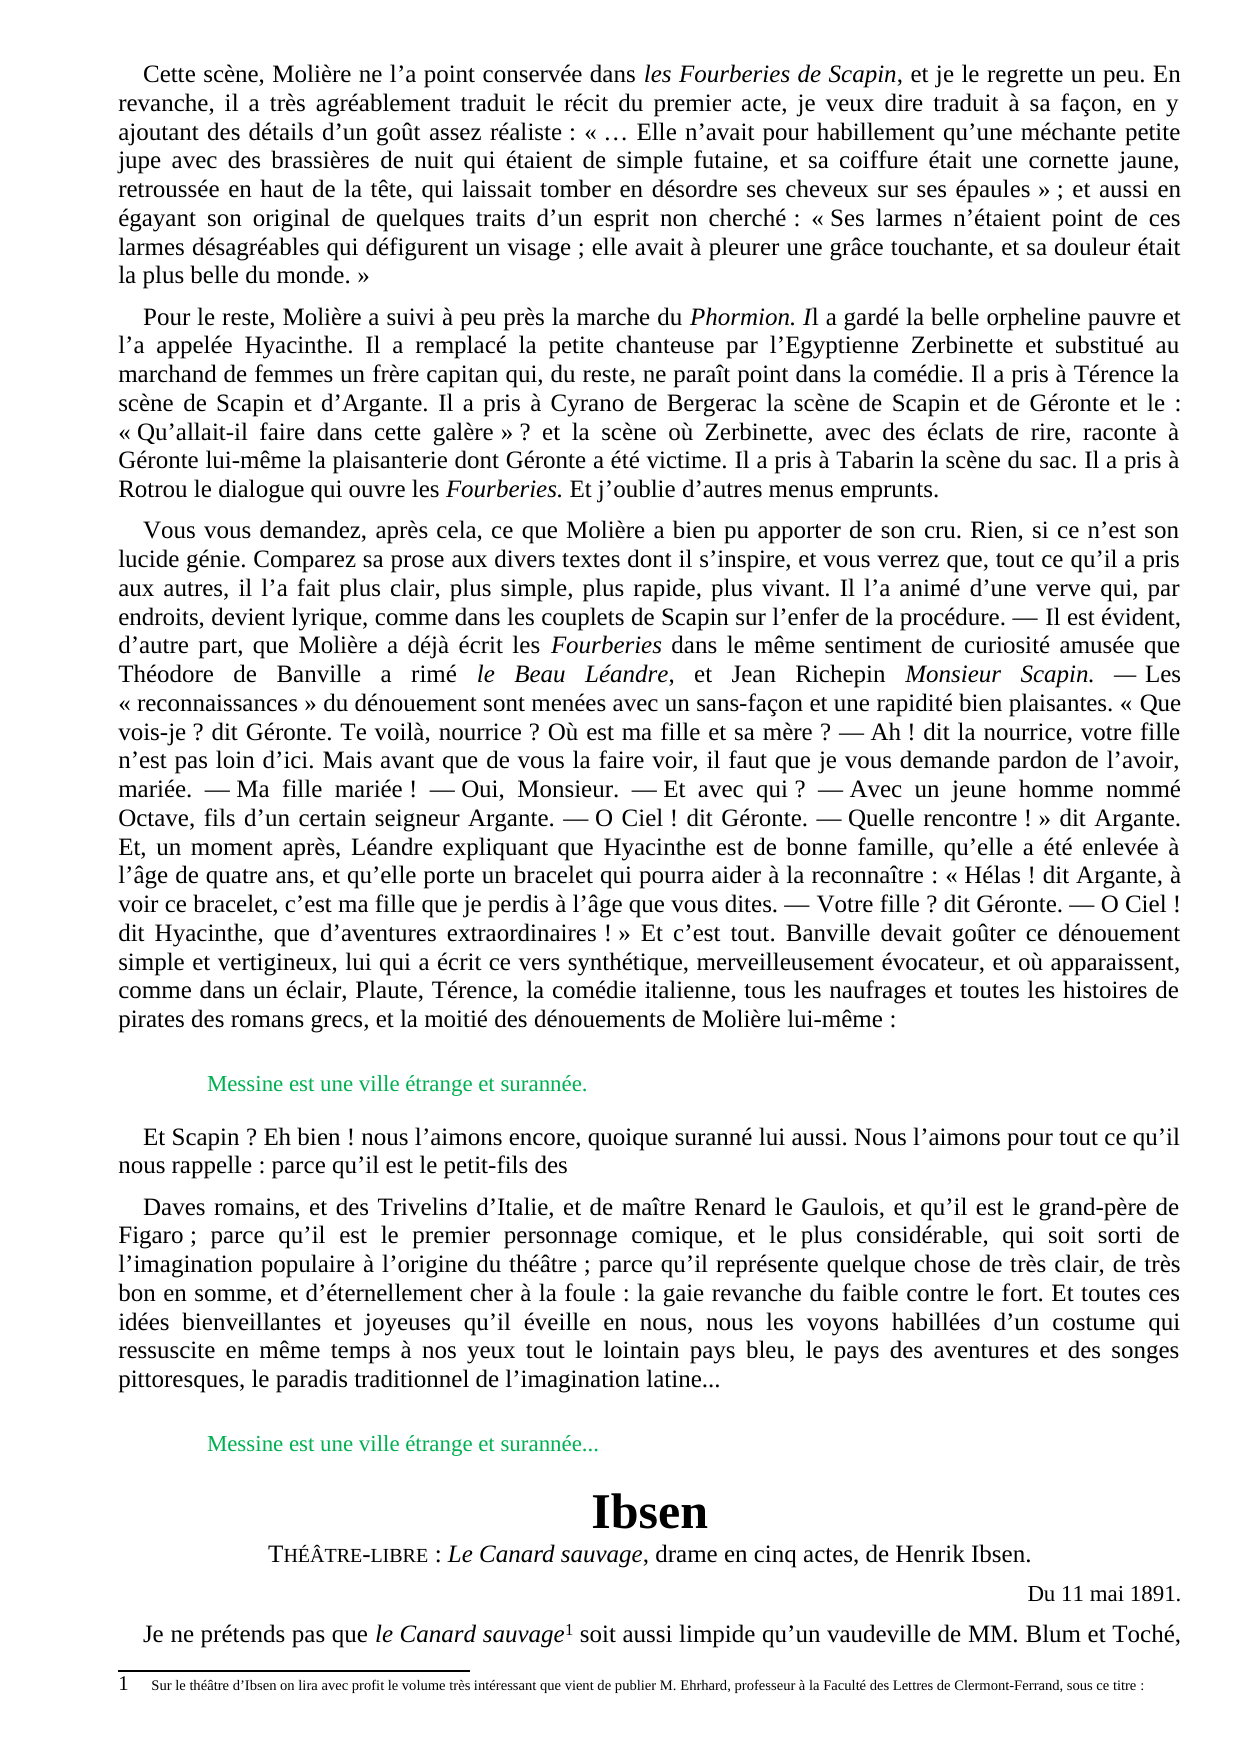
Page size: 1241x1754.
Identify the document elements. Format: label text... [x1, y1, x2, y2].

text Du 11 mai 1891. [118, 1581, 1181, 1607]
text Messine est une ville étrange et surannée. [207, 1070, 1181, 1097]
text Vous vous demandez, après cela, ce que Molière a bien pu apporter de son cru. Rien, si ce n’est son lucide génie. Comparez sa prose aux divers textes dont il s’inspire, et vous verrez que, tout ce qu’il a pris aux autres, il l’a fait plus clair, plus simple, plus rapide, plus vivant. Il l’a animé d’une verve qui, par endroits, devient lyrique, comme dans les couplets de Scapin sur l’enfer de la procédure. — Il est évident, d’autre part, que Molière a déjà écrit les Fourberies dans le même sentiment de curiosité amusée que Théodore de Banville a rimé le Beau Léandre, et Jean Richepin Monsieur Scapin. — Les « reconnaissances » du dénouement sont menées avec un sans-façon et une rapidité bien plaisantes. « Que vois-je ? dit Géronte. Te voilà, nourrice ? Où est ma fille et sa mère ? — Ah ! dit la nourrice, votre fille n’est pas loin d’ici. Mais avant que de vous la faire voir, il faut que je vous demande pardon de l’avoir, mariée. — Ma fille mariée ! — Oui, Monsieur. — Et avec qui ? — Avec un jeune homme nommé Octave, fils d’un certain seigneur Argante. — O Ciel ! dit Géronte. — Quelle rencontre ! » dit Argante. Et, un moment après, Léandre expliquant que Hyacinthe est de bonne famille, qu’elle a été enlevée à l’âge de quatre ans, et qu’elle porte un bracelet qui pourra aider à la reconnaître : « Hélas ! dit Argante, à voir ce bracelet, c’est ma fille que je perdis à l’âge que vous dites. — Votre fille ? dit Géronte. — O Ciel ! dit Hyacinthe, que d’aventures extraordinaires ! » Et c’est tout. Banville devait goûter ce dénouement simple et vertigineux, lui qui a écrit ce vers synthétique, merveilleusement évocateur, et où apparaissent, comme dans un éclair, Plaute, Térence, la comédie italienne, tous les naufrages et toutes les histoires de pirates des romans grecs, et la moitié des dénouements de Molière lui-même : [118, 515, 1181, 1033]
subtitle Ibsen [118, 1482, 1181, 1539]
text Et Scapin ? Eh bien ! nous l’aimons encore, quoique suranné lui aussi. Nous l’aimons pour tout ce qu’il nous rappelle : parce qu’il est le petit-fils des [118, 1122, 1181, 1179]
text Cette scène, Molière ne l’a point conservée dans les Fourberies de Scapin, et je le regrette un peu. En revanche, il a très agréablement traduit le récit du premier acte, je veux dire traduit à sa façon, en y ajoutant des détails d’un goût assez réaliste : « … Elle n’avait pour habillement qu’une méchante petite jupe avec des brassières de nuit qui étaient de simple futaine, et sa coiffure était une cornette jaune, retroussée en haut de la tête, qui laissait tomber en désordre ses cheveux sur ses épaules » ; et aussi en égayant son original de quelques traits d’un esprit non cherché : « Ses larmes n’étaient point de ces larmes désagréables qui défigurent un visage ; elle avait à pleurer une grâce touchante, et sa douleur était la plus belle du monde. » [118, 59, 1181, 289]
text Sur le théâtre d’Ibsen on lira avec profit le volume très intéressant que vient de publier M. Ehrhard, professeur à la Faculté des Lettres de Clermont-Ferrand, sous ce titre : [118, 1671, 1181, 1695]
text Pour le reste, Molière a suivi à peu près la marche du Phormion. Il a gardé la belle orpheline pauvre et l’a appelée Hyacinthe. Il a remplacé la petite chanteuse par l’Egyptienne Zerbinette et substitué au marchand de femmes un frère capitan qui, du reste, ne paraît point dans la comédie. Il a pris à Térence la scène de Scapin et d’Argante. Il a pris à Cyrano de Bergerac la scène de Scapin et de Géronte et le : « Qu’allait-il faire dans cette galère » ? et la scène où Zerbinette, avec des éclats de rire, raconte à Géronte lui-même la plaisanterie dont Géronte a été victime. Il a pris à Tabarin la scène du sac. Il a pris à Rotrou le dialogue qui ouvre les Fourberies. Et j’oublie d’autres menus emprunts. [118, 302, 1181, 503]
text Daves romains, et des Trivelins d’Italie, et de maître Renard le Gaulois, et qu’il est le grand-père de Figaro ; parce qu’il est le premier personnage comique, et le plus considérable, qui soit sorti de l’imagination populaire à l’origine du théâtre ; parce qu’il représente quelque chose de très clair, de très bon en somme, et d’éternellement cher à la foule : la gaie revanche du faible contre le fort. Et toutes ces idées bienveillantes et joyeuses qu’il éveille en nous, nous les voyons habillées d’un costume qui ressuscite en même temps à nos yeux tout le lointain pays bleu, le pays des aventures et des songes pittoresques, le paradis traditionnel de l’imagination latine... [118, 1192, 1181, 1393]
text Messine est une ville étrange et surannée... [207, 1430, 1181, 1457]
subtitle Théâtre-libre : Le Canard sauvage, drame en cinq actes, de Henrik Ibsen. [118, 1539, 1181, 1568]
text Je ne prétends pas que le Canard sauvage soit aussi limpide qu’un vaudeville de MM. Blum et Toché, [118, 1619, 1181, 1648]
